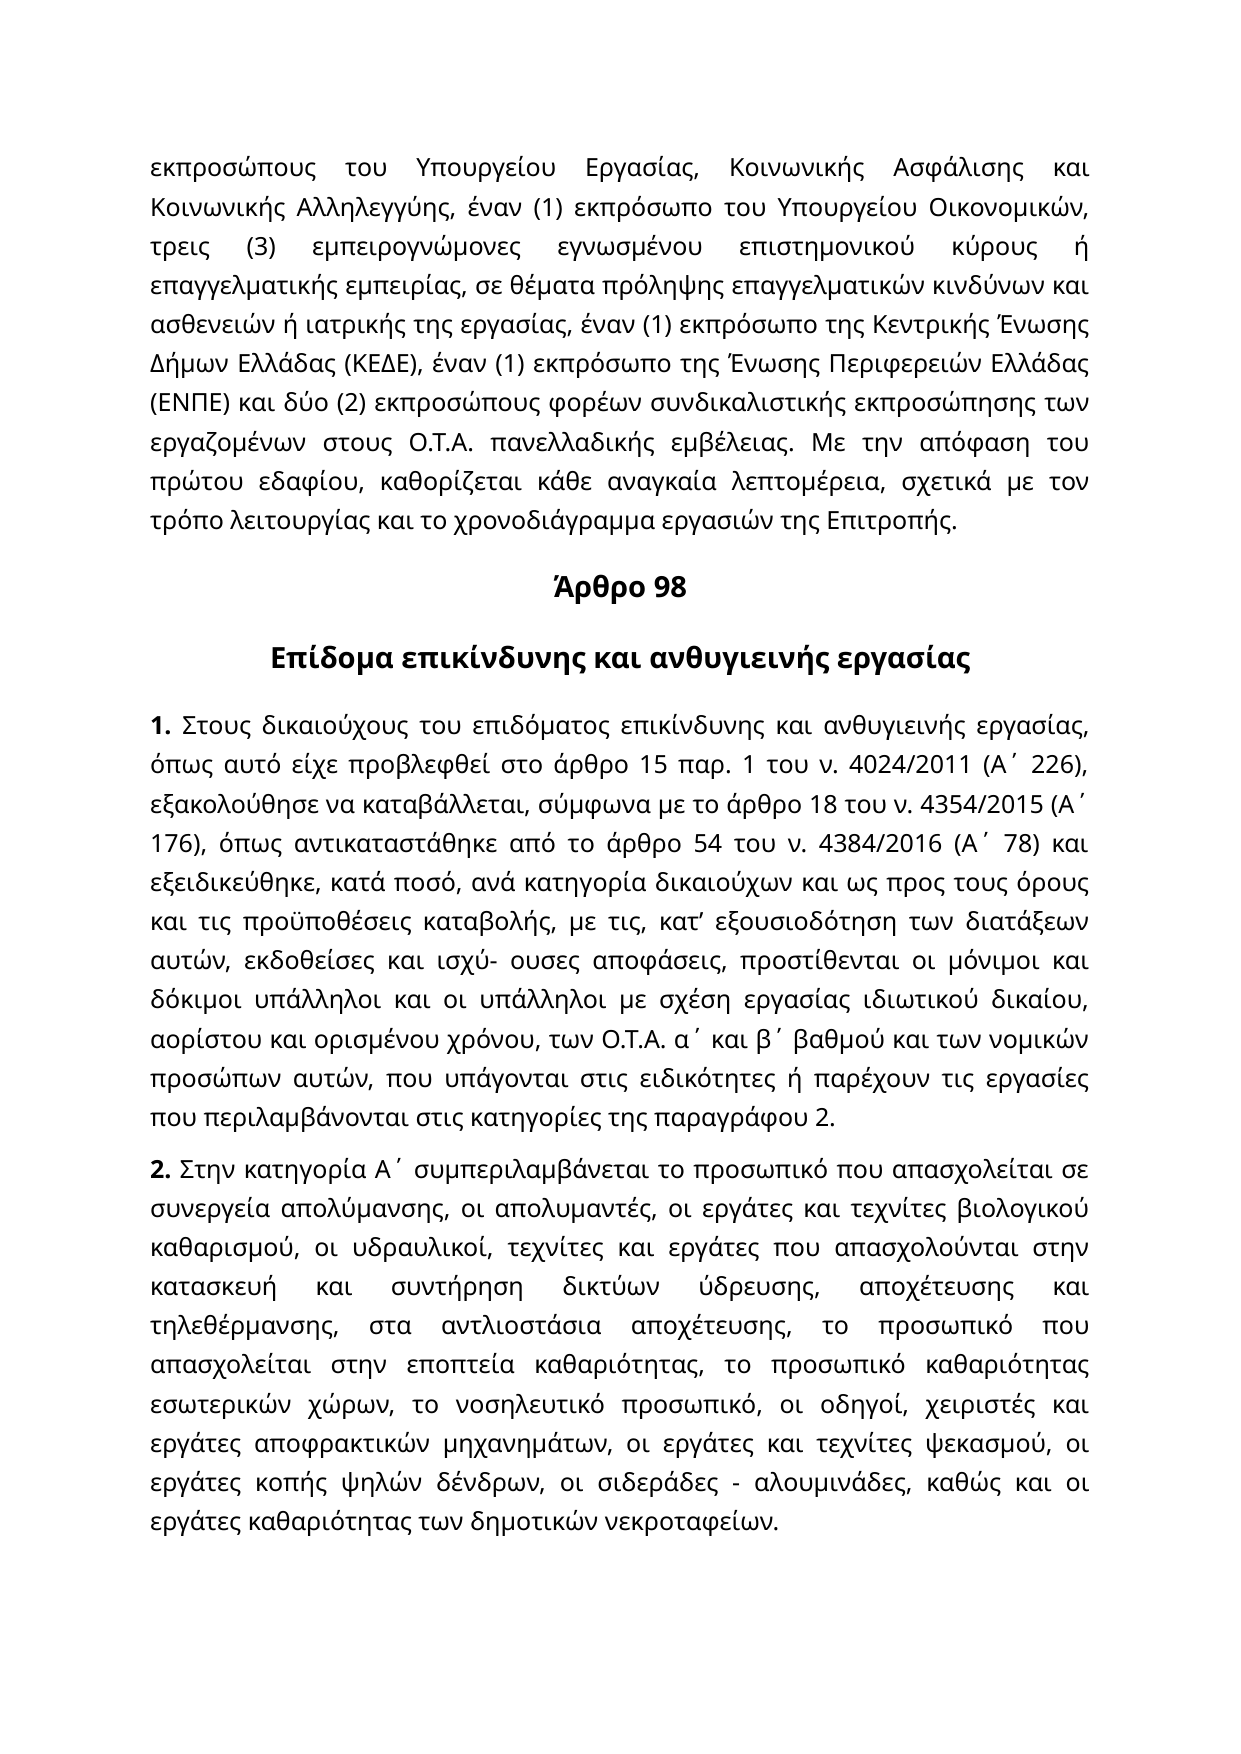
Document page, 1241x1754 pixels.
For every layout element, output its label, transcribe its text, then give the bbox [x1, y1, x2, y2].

text 1. Στους δικαιούχους του επιδόματος επικίνδυνης και ανθυγιεινής εργασίας, όπως αυτό είχε προβλεφθεί στο άρθρο 15 παρ. 1 του ν. 4024/2011 (Α΄ 226), εξακολούθησε να καταβάλλεται, σύμφωνα με το άρθρο 18 του ν. 4354/2015 (Α΄ 176), όπως αντικαταστάθηκε από το άρθρο 54 του ν. 4384/2016 (Α΄ 78) και εξειδικεύθηκε, κατά ποσό, ανά κατηγορία δικαιούχων και ως προς τους όρους και τις προϋποθέσεις καταβολής, με τις, κατ’ εξουσιοδότηση των διατάξεων αυτών, εκδοθείσες και ισχύ- ουσες αποφάσεις, προστίθενται οι μόνιμοι και δόκιμοι υπάλληλοι και οι υπάλληλοι με σχέση εργασίας ιδιωτικού δικαίου, αορίστου και ορισμένου χρόνου, των Ο.Τ.Α. α΄ και β΄ βαθμού και των νομικών προσώπων αυτών, που υπάγονται στις ειδικότητες ή παρέχουν τις εργασίες που περιλαμβάνονται στις κατηγορίες της παραγράφου 2. [150, 708, 1090, 1134]
subtitle Άρθρο 98 [150, 567, 1090, 606]
text εκπροσώπους του Υπουργείου Εργασίας, Κοινωνικής Ασφάλισης και Κοινωνικής Αλληλεγγύης, έναν (1) εκπρόσωπο του Υπουργείου Οικονομικών, τρεις (3) εμπειρογνώμονες εγνωσμένου επιστημονικού κύρους ή επαγγελματικής εμπειρίας, σε θέματα πρόληψης επαγγελματικών κινδύνων και ασθενειών ή ιατρικής της εργασίας, έναν (1) εκπρόσωπο της Κεντρικής Ένωσης Δήμων Ελλάδας (ΚΕΔΕ), έναν (1) εκπρόσωπο της Ένωσης Περιφερειών Ελλάδας (ΕΝΠΕ) και δύο (2) εκπροσώπους φορέων συνδικαλιστικής εκπροσώπησης των εργαζομένων στους Ο.Τ.Α. πανελλαδικής εμβέλειας. Με την απόφαση του πρώτου εδαφίου, καθορίζεται κάθε αναγκαία λεπτομέρεια, σχετικά με τον τρόπο λειτουργίας και το χρονοδιάγραμμα εργασιών της Επιτροπής. [150, 150, 1090, 537]
text 2. Στην κατηγορία Α΄ συμπεριλαμβάνεται το προσωπικό που απασχολείται σε συνεργεία απολύμανσης, οι απολυμαντές, οι εργάτες και τεχνίτες βιολογικού καθαρισμού, οι υδραυλικοί, τεχνίτες και εργάτες που απασχολούνται στην κατασκευή και συντήρηση δικτύων ύδρευσης, αποχέτευσης και τηλεθέρμανσης, στα αντλιοστάσια αποχέτευσης, το προσωπικό που απασχολείται στην εποπτεία καθαριότητας, το προσωπικό καθαριότητας εσωτερικών χώρων, το νοσηλευτικό προσωπικό, οι οδηγοί, χειριστές και εργάτες αποφρακτικών μηχανημάτων, οι εργάτες και τεχνίτες ψεκασμού, οι εργάτες κοπής ψηλών δένδρων, οι σιδεράδες - αλουμινάδες, καθώς και οι εργάτες καθαριότητας των δημοτικών νεκροταφείων. [150, 1151, 1090, 1538]
subtitle Επίδομα επικίνδυνης και ανθυγιεινής εργασίας [150, 637, 1090, 677]
